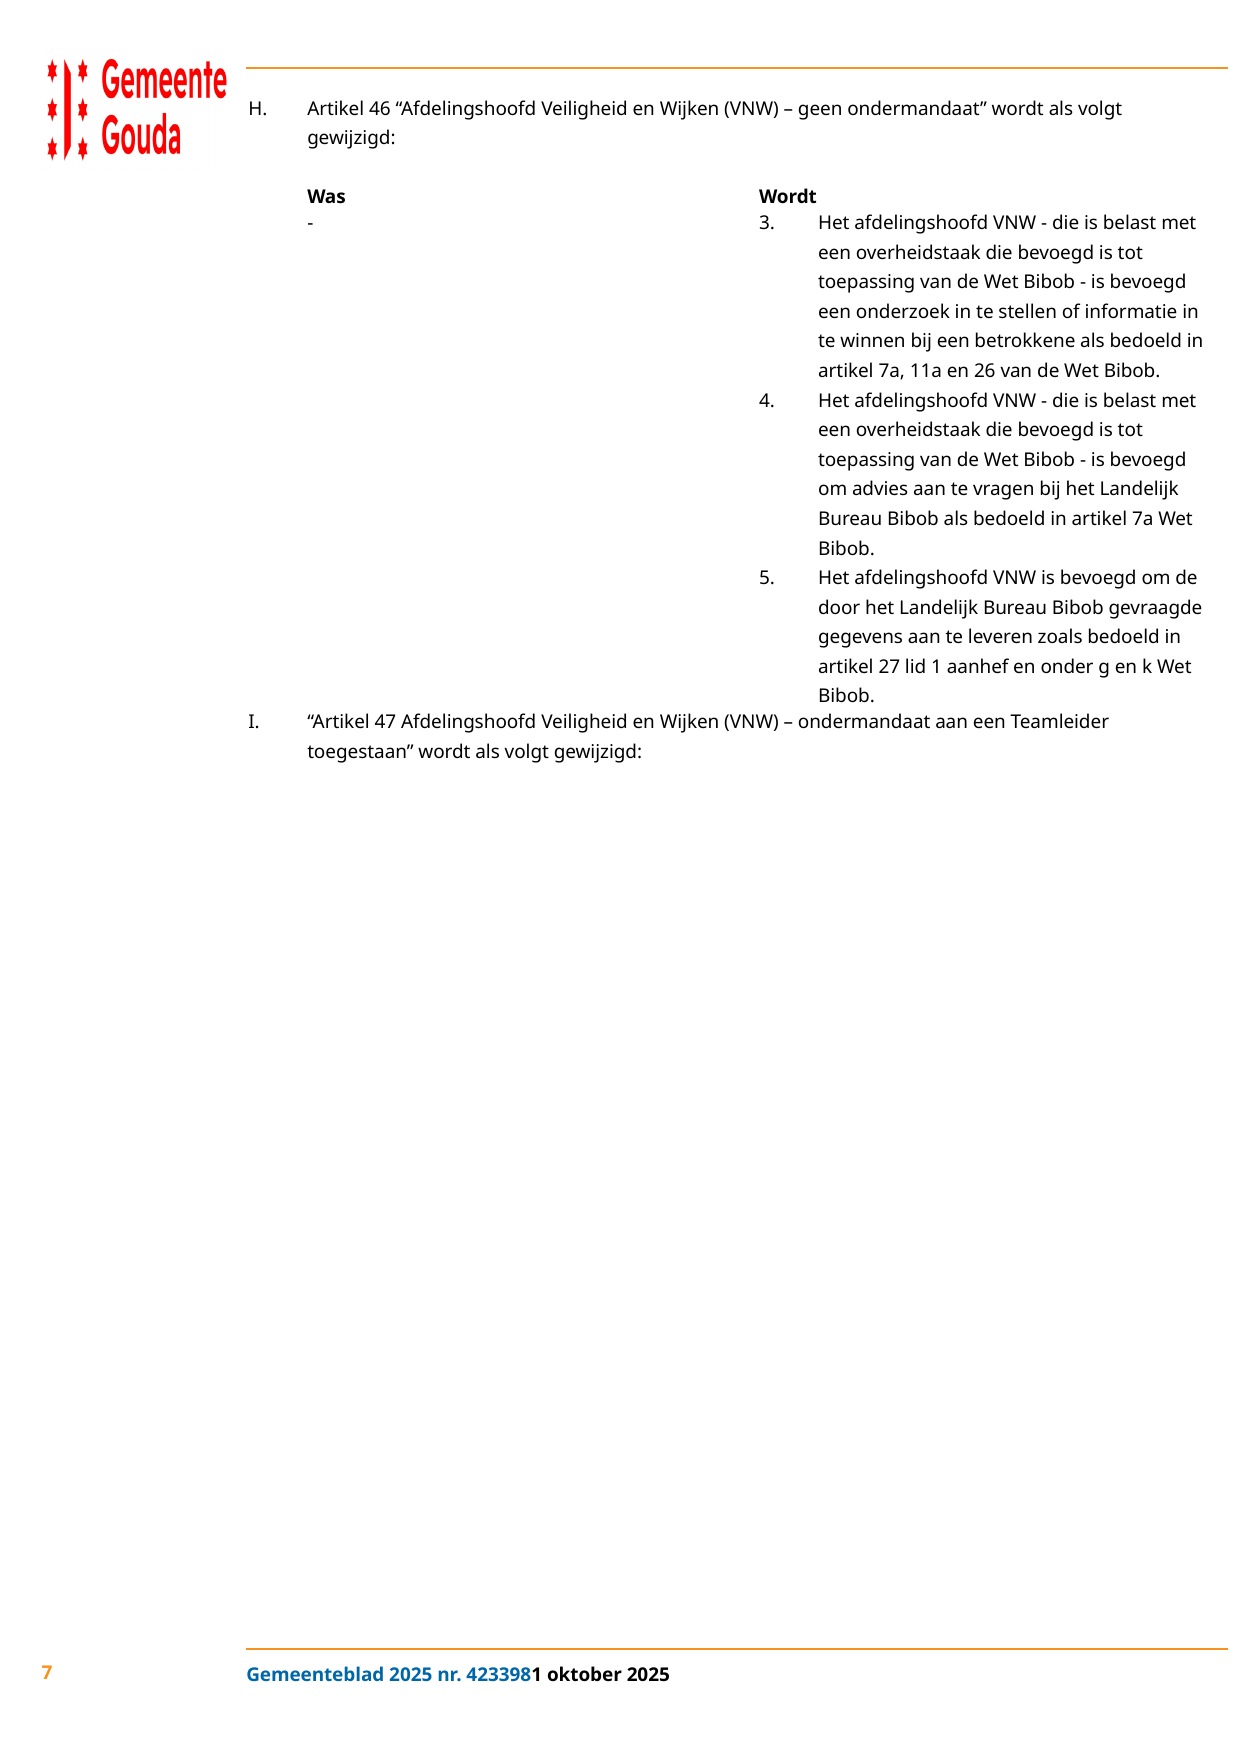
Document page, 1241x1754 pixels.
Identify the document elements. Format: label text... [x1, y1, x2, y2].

table_cell Het afdelingshoofd VNW - die is belast met een overheidstaak die bevoegd is tot toepassing van de Wet Bibob - is bevoegd een onderzoek in te stellen of informatie in te winnen bij een betrokkene als bedoeld in artikel 7a, 11a en 26 van de Wet Bibob. Het afdelingshoofd VNW - die is belast met een overheidstaak die bevoegd is tot toepassing van de Wet Bibob - is bevoegd om advies aan te vragen bij het Landelijk Bureau Bibob als bedoeld in artikel 7a Wet Bibob. Het afdelingshoofd VNW is bevoegd om de door het Landelijk Bureau Bibob gevraagde gegevens aan te leveren zoals bedoeld in artikel 27 lid 1 aanhef en onder g en k Wet Bibob. [759, 209, 1211, 708]
table_header Was [307, 184, 759, 209]
table_cell - [307, 209, 759, 708]
table_header Wordt [759, 184, 1211, 209]
list “Artikel 47 Afdelingshoofd Veiligheid en Wijken (VNW) – ondermandaat aan een Teamleider toegestaan” wordt als volgt gewijzigd: [248, 708, 1152, 764]
picture [41, 47, 231, 172]
list Artikel 46 “Afdelingshoofd Veiligheid en Wijken (VNW) – geen ondermandaat” wordt als volgt gewijzigd: [248, 95, 1152, 150]
